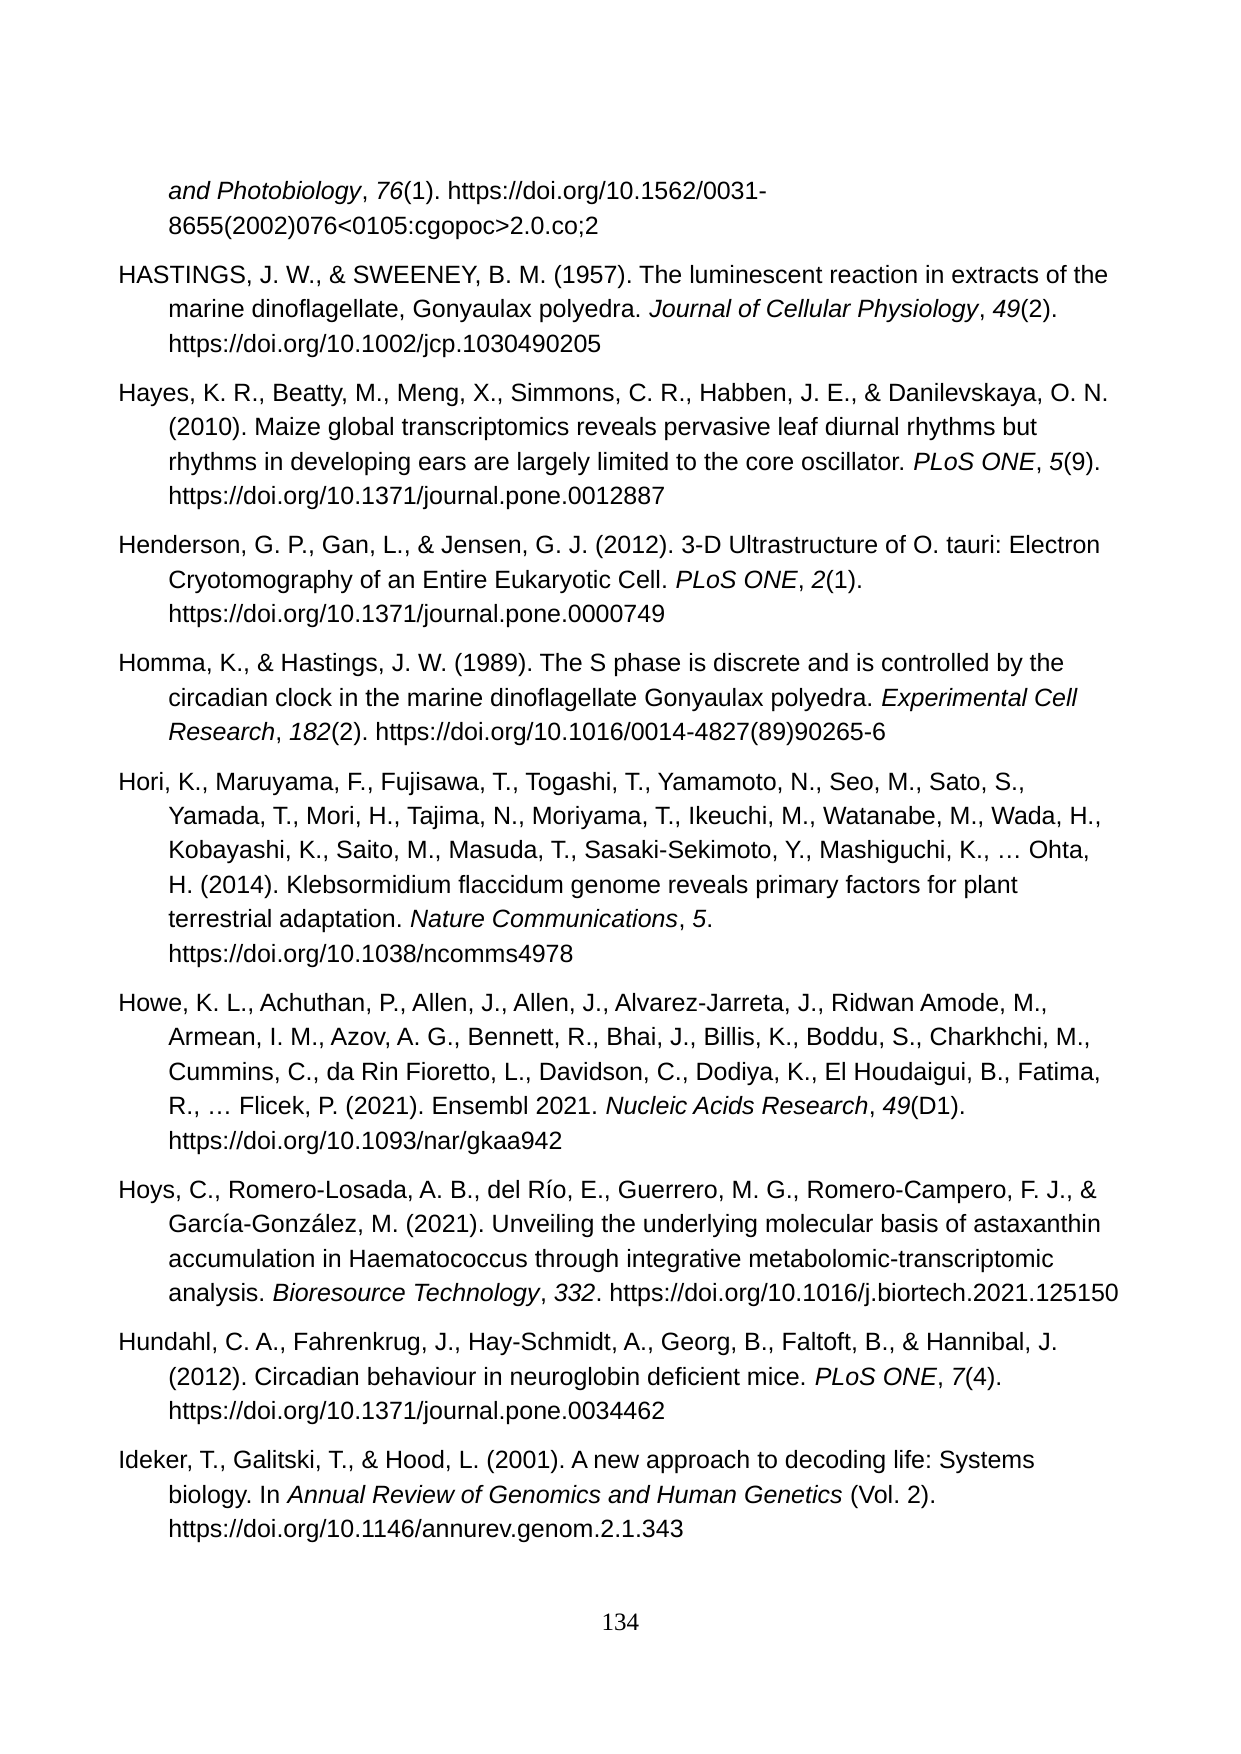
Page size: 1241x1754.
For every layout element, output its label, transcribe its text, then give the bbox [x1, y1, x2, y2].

text Henderson, G. P., Gan, L., & Jensen, G. J. (2012). 3-D Ultrastructure of O. tauri: Electron Cryotomography of an Entire Eukaryotic Cell. PLoS ONE, 2(1). https://doi.org/10.1371/journal.pone.0000749 [118, 530, 1122, 628]
text HASTINGS, J. W., & SWEENEY, B. M. (1957). The luminescent reaction in extracts of the marine dinoflagellate, Gonyaulax polyedra. Journal of Cellular Physiology, 49(2). https://doi.org/10.1002/jcp.1030490205 [118, 260, 1122, 358]
text Hayes, K. R., Beatty, M., Meng, X., Simmons, C. R., Habben, J. E., & Danilevskaya, O. N. (2010). Maize global transcriptomics reveals pervasive leaf diurnal rhythms but rhythms in developing ears are largely limited to the core oscillator. PLoS ONE, 5(9). https://doi.org/10.1371/journal.pone.0012887 [118, 378, 1122, 510]
text Hoys, C., Romero-Losada, A. B., del Río, E., Guerrero, M. G., Romero-Campero, F. J., & García-González, M. (2021). Unveiling the underlying molecular basis of astaxanthin accumulation in Haematococcus through integrative metabolomic-transcriptomic analysis. Bioresource Technology, 332. https://doi.org/10.1016/j.biortech.2021.125150 [118, 1175, 1122, 1307]
text Ideker, T., Galitski, T., & Hood, L. (2001). A new approach to decoding life: Systems biology. In Annual Review of Genomics and Human Genetics (Vol. 2). https://doi.org/10.1146/annurev.genom.2.1.343 [118, 1445, 1122, 1543]
text Homma, K., & Hastings, J. W. (1989). The S phase is discrete and is controlled by the circadian clock in the marine dinoflagellate Gonyaulax polyedra. Experimental Cell Research, 182(2). https://doi.org/10.1016/0014-4827(89)90265-6 [118, 648, 1122, 746]
text Hundahl, C. A., Fahrenkrug, J., Hay-Schmidt, A., Georg, B., Faltoft, B., & Hannibal, J. (2012). Circadian behaviour in neuroglobin deficient mice. PLoS ONE, 7(4). https://doi.org/10.1371/journal.pone.0034462 [118, 1327, 1122, 1425]
text Hori, K., Maruyama, F., Fujisawa, T., Togashi, T., Yamamoto, N., Seo, M., Sato, S., Yamada, T., Mori, H., Tajima, N., Moriyama, T., Ikeuchi, M., Watanabe, M., Wada, H., Kobayashi, K., Saito, M., Masuda, T., Sasaki-Sekimoto, Y., Mashiguchi, K., … Ohta, H. (2014). Klebsormidium flaccidum genome reveals primary factors for plant terrestrial adaptation. Nature Communications, 5. https://doi.org/10.1038/ncomms4978 [118, 766, 1122, 968]
text and Photobiology, 76(1). https://doi.org/10.1562/0031-8655(2002)076<0105:cgopoc>2.0.co;2 [118, 176, 1122, 239]
text Howe, K. L., Achuthan, P., Allen, J., Allen, J., Alvarez-Jarreta, J., Ridwan Amode, M., Armean, I. M., Azov, A. G., Bennett, R., Bhai, J., Billis, K., Boddu, S., Charkhchi, M., Cummins, C., da Rin Fioretto, L., Davidson, C., Dodiya, K., El Houdaigui, B., Fatima, R., … Flicek, P. (2021). Ensembl 2021. Nucleic Acids Research, 49(D1). https://doi.org/10.1093/nar/gkaa942 [118, 988, 1122, 1154]
